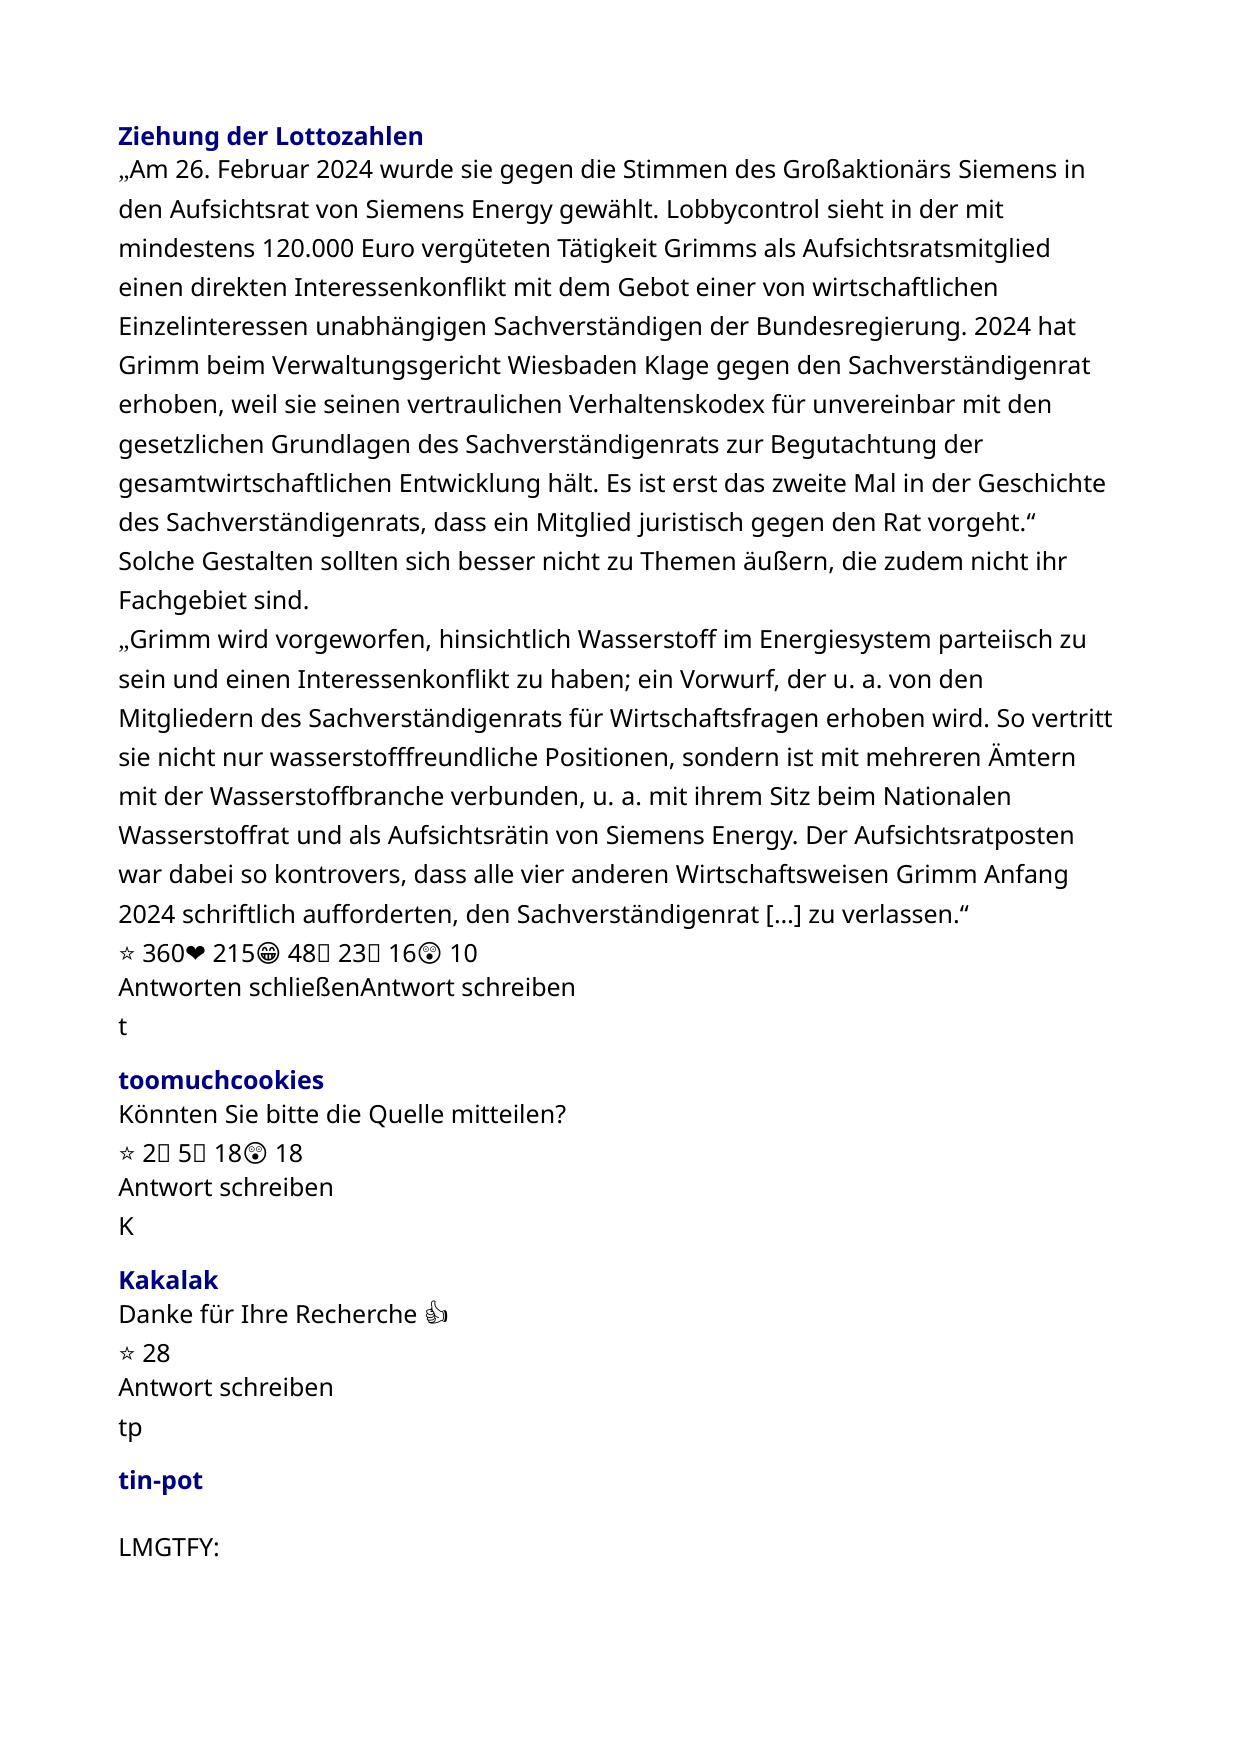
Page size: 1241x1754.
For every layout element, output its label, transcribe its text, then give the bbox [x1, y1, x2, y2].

text K [118, 1209, 1122, 1243]
text ⭐️ 2🙁 5🤨 18😲 18 [118, 1136, 1122, 1170]
subtitle Kakalak [118, 1263, 1122, 1297]
subtitle tin-pot [118, 1463, 1122, 1497]
text ⭐️ 360❤️ 215😁 48🙁 23🤨 16😲 10 [118, 936, 1122, 969]
subtitle Ziehung der Lottozahlen [118, 118, 1122, 152]
text Antworten schließenAntwort schreiben [118, 969, 1122, 1004]
text t [118, 1009, 1122, 1043]
subtitle toomuchcookies [118, 1062, 1122, 1097]
text „Grimm wird vorgeworfen, hinsichtlich Wasserstoff im Energiesystem parteiisch zu sein und einen Interessenkonflikt zu haben; ein Vorwurf, der u. a. von den Mitgliedern des Sachverständigenrats für Wirtschaftsfragen erhoben wird. So vertritt sie nicht nur wasserstofffreundliche Positionen, sondern ist mit mehreren Ämtern mit der Wasserstoffbranche verbunden, u. a. mit ihrem Sitz beim Nationalen Wasserstoffrat und als Aufsichtsrätin von Siemens Energy. Der Aufsichtsratposten war dabei so kontrovers, dass alle vier anderen Wirtschaftsweisen Grimm Anfang 2024 schriftlich aufforderten, den Sachverständigenrat […] zu verlassen.“ [118, 622, 1122, 930]
text tp [118, 1409, 1122, 1443]
text Danke für Ihre Recherche 👍 [118, 1297, 1122, 1331]
text https://de.m.wikipedia.org/wiki/Veronika_Grimm#Kontroversen [118, 1569, 1122, 1603]
text „Am 26. Februar 2024 wurde sie gegen die Stimmen des Großaktionärs Siemens in den Aufsichtsrat von Siemens Energy gewählt. Lobbycontrol sieht in der mit mindestens 120.000 Euro vergüteten Tätigkeit Grimms als Aufsichtsratsmitglied einen direkten Interessenkonflikt mit dem Gebot einer von wirtschaftlichen Einzelinteressen unabhängigen Sachverständigen der Bundesregierung. 2024 hat Grimm beim Verwaltungsgericht Wiesbaden Klage gegen den Sachverständigenrat erhoben, weil sie seinen vertraulichen Verhaltenskodex für unvereinbar mit den gesetzlichen Grundlagen des Sachverständigenrats zur Begutachtung der gesamtwirtschaftlichen Entwicklung hält. Es ist erst das zweite Mal in der Geschichte des Sachverständigenrats, dass ein Mitglied juristisch gegen den Rat vorgeht.“ [118, 152, 1122, 539]
text LMGTFY: [118, 1530, 1122, 1564]
text ⭐️ 28 [118, 1336, 1122, 1370]
text Solche Gestalten sollten sich besser nicht zu Themen äußern, die zudem nicht ihr Fachgebiet sind. [118, 544, 1122, 617]
text Antwort schreiben [118, 1370, 1122, 1404]
text Könnten Sie bitte die Quelle mitteilen? [118, 1097, 1122, 1131]
text Antwort schreiben [118, 1170, 1122, 1204]
